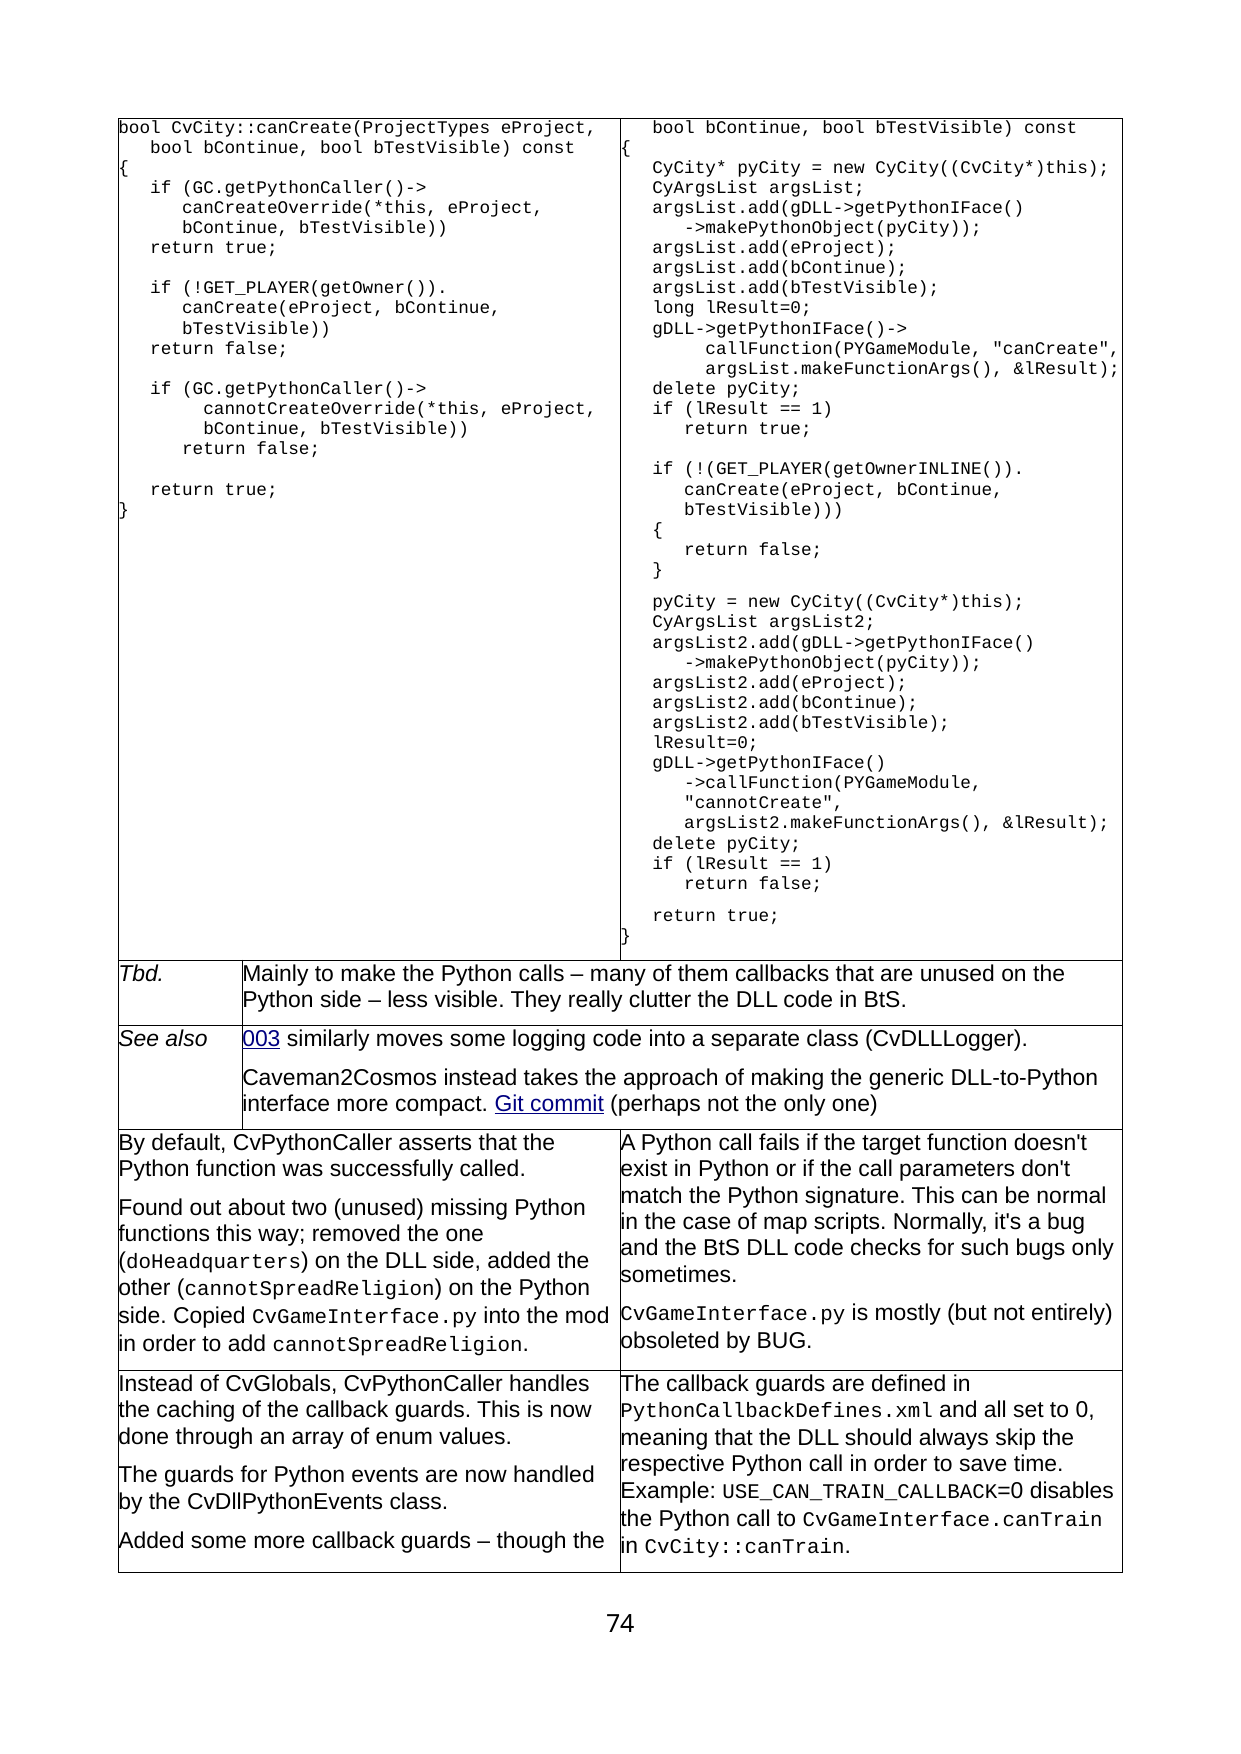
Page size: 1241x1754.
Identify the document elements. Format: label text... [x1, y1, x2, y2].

table_cell bool bContinue, bool bTestVisible) const { CyCity* pyCity = new CyCity((CvCity*)this); CyArgsList argsList; argsList.add(gDLL->getPythonIFace() ->makePythonObject(pyCity)); argsList.add(eProject); argsList.add(bContinue); argsList.add(bTestVisible); long lResult=0; gDLL->getPythonIFace()-> callFunction(PYGameModule, "canCreate", argsList.makeFunctionArgs(), &lResult); delete pyCity; if (lResult == 1) return true; if (!(GET_PLAYER(getOwnerINLINE()). canCreate(eProject, bContinue, bTestVisible))) { return false; } pyCity = new CyCity((CvCity*)this); CyArgsList argsList2; argsList2.add(gDLL->getPythonIFace() ->makePythonObject(pyCity)); argsList2.add(eProject); argsList2.add(bContinue); argsList2.add(bTestVisible); lResult=0; gDLL->getPythonIFace() ->callFunction(PYGameModule, "cannotCreate", argsList2.makeFunctionArgs(), &lResult); delete pyCity; if (lResult == 1) return false; return true; } [621, 119, 1122, 959]
table_cell Instead of CvGlobals, CvPythonCaller handles the caching of the callback guards. This is now done through an array of enum values. The guards for Python events are now handled by the CvDllPythonEvents class. Added some more callback guards – though the [119, 1371, 620, 1572]
table_cell Mainly to make the Python calls – many of them callbacks that are unused on the Python side – less visible. They really clutter the DLL code in BtS. [243, 961, 1122, 1025]
table_cell The callback guards are defined in PythonCallbackDefines.xml and all set to 0, meaning that the DLL should always skip the respective Python call in order to save time. Example: USE_CAN_TRAIN_CALLBACK=0 disables the Python call to CvGameInterface.canTrain in CvCity::canTrain. [621, 1371, 1122, 1572]
table_cell See also [119, 1026, 242, 1129]
table_cell By default, CvPythonCaller asserts that the Python function was successfully called. Found out about two (unused) missing Python functions this way; removed the one (doHeadquarters) on the DLL side, added the other (cannotSpreadReligion) on the Python side. Copied CvGameInterface.py into the mod in order to add cannotSpreadReligion. [119, 1130, 620, 1370]
table_cell bool CvCity::canCreate(ProjectTypes eProject, bool bContinue, bool bTestVisible) const { if (GC.getPythonCaller()-> canCreateOverride(*this, eProject, bContinue, bTestVisible)) return true; if (!GET_PLAYER(getOwner()). canCreate(eProject, bContinue, bTestVisible)) return false; if (GC.getPythonCaller()-> cannotCreateOverride(*this, eProject, bContinue, bTestVisible)) return false; return true; } [119, 119, 620, 959]
table_cell 003 similarly moves some logging code into a separate class (CvDLLLogger). Caveman2Cosmos instead takes the approach of making the generic DLL-to-Python interface more compact. Git commit (perhaps not the only one) [243, 1026, 1122, 1129]
table_cell A Python call fails if the target function doesn't exist in Python or if the call parameters don't match the Python signature. This can be normal in the case of map scripts. Normally, it's a bug and the BtS DLL code checks for such bugs only sometimes. CvGameInterface.py is mostly (but not entirely) obsoleted by BUG. [621, 1130, 1122, 1370]
table_cell Tbd. [119, 961, 242, 1025]
